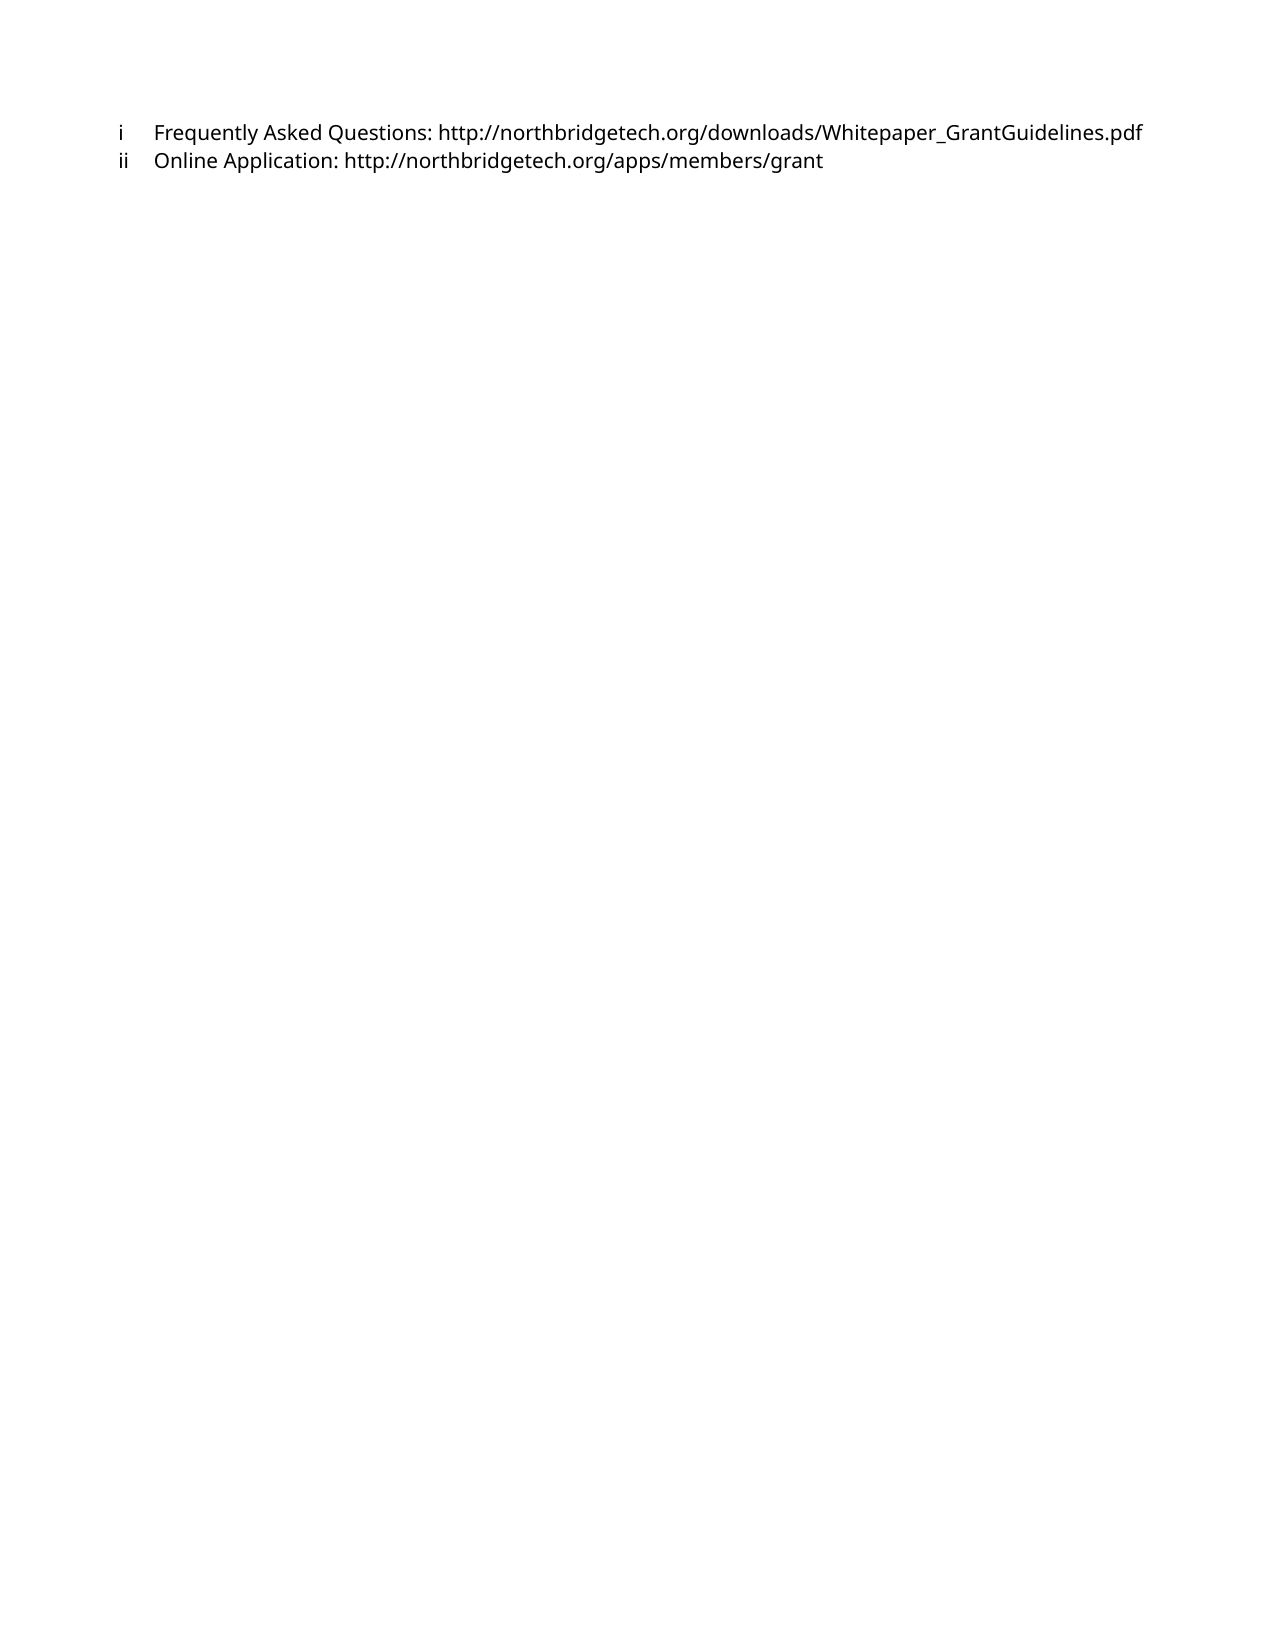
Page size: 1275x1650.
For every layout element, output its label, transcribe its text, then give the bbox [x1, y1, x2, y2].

text Online Application: http://northbridgetech.org/apps/members/grant [118, 147, 1157, 175]
text Frequently Asked Questions: http://northbridgetech.org/downloads/Whitepaper_GrantGuidelines.pdf [118, 118, 1157, 147]
